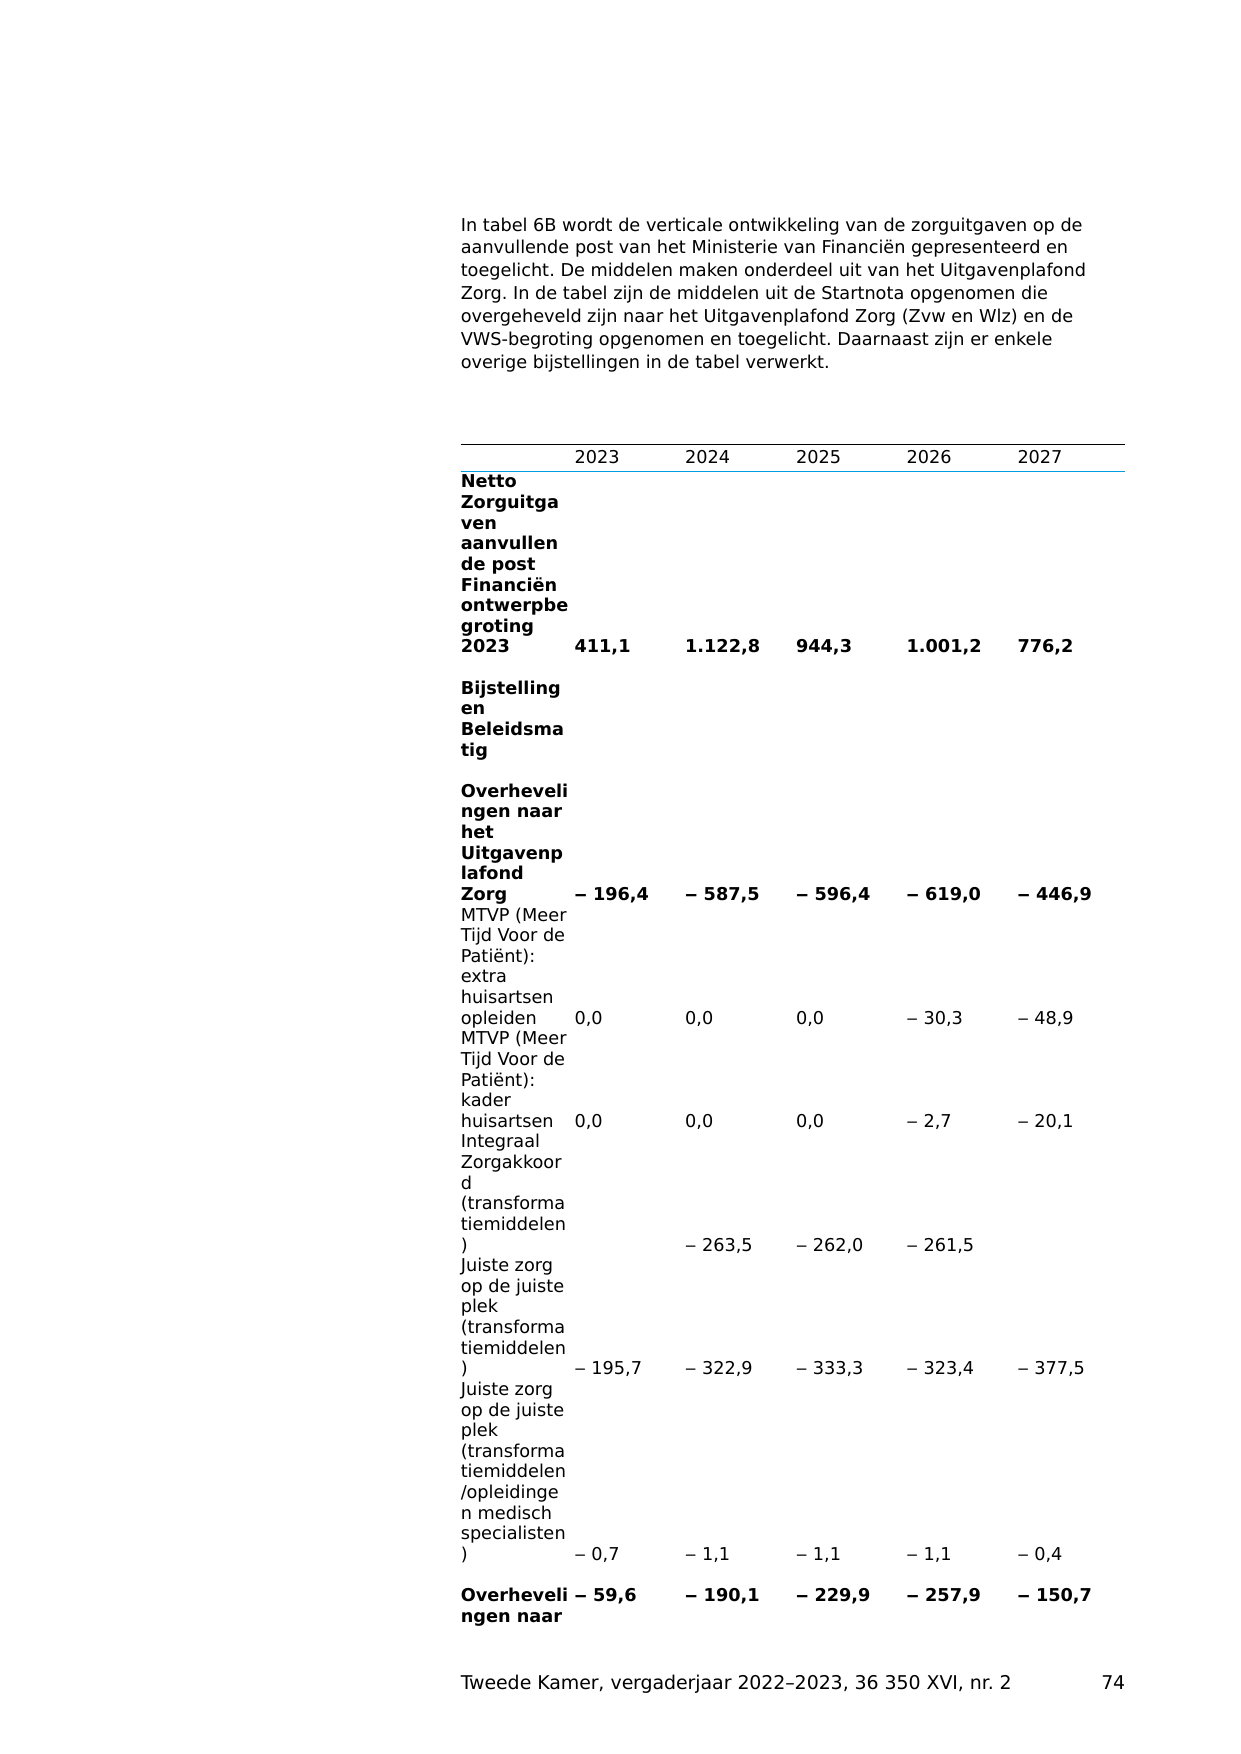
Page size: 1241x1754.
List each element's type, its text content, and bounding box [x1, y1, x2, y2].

table_cell 944,3 [793, 472, 903, 657]
table_cell [904, 678, 1014, 719]
table_cell [793, 1565, 903, 1585]
table_header Tabel 6B Verticale ontwikkeling zorguitgaven aanvullende post Financiën 2023-2027 (bedragen x € 1 miljoen) 1 [461, 396, 1125, 444]
table_cell Bijstellingen [461, 678, 571, 719]
table_cell [682, 1565, 793, 1585]
table_cell [904, 1565, 1014, 1585]
table_cell ‒ 150,7 [1014, 1585, 1125, 1626]
table_cell [461, 445, 571, 471]
table_cell 0,0 [793, 905, 903, 1028]
table_cell ‒ 262,0 [793, 1131, 903, 1255]
table_cell ‒ 1,1 [793, 1379, 903, 1564]
table_cell ‒ 261,5 [904, 1131, 1014, 1255]
table_cell ‒ 323,4 [904, 1255, 1014, 1379]
table_cell ‒ 30,3 [904, 905, 1014, 1028]
table_cell Overhevelingen naar [461, 1585, 571, 1626]
table_cell ‒ 229,9 [793, 1585, 903, 1626]
table_cell [1014, 1131, 1125, 1255]
table_cell ‒ 20,1 [1014, 1028, 1125, 1131]
table_cell ‒ 377,5 [1014, 1255, 1125, 1379]
table_cell 1.122,8 [682, 472, 793, 657]
table_cell ‒ 322,9 [682, 1255, 793, 1379]
table_cell ‒ 446,9 [1014, 781, 1125, 904]
text In tabel 6B wordt de verticale ontwikkeling van de zorguitgaven op de aanvullende post van het Ministerie van Financiën gepresenteerd en toegelicht. De middelen maken onderdeel uit van het Uitgavenplafond Zorg. In de tabel zijn de middelen uit de Startnota opgenomen die overgeheveld zijn naar het Uitgavenplafond Zorg (Zvw en Wlz) en de VWS-begroting opgenomen en toegelicht. Daarnaast zijn er enkele overige bijstellingen in de tabel verwerkt. [461, 213, 1125, 373]
table_cell ‒ 596,4 [793, 781, 903, 904]
table_cell ‒ 2,7 [904, 1028, 1014, 1131]
table_cell 2026 [904, 445, 1014, 471]
table_cell ‒ 0,7 [571, 1379, 682, 1564]
table_cell ‒ 1,1 [904, 1379, 1014, 1564]
table_cell MTVP (Meer Tijd Voor de Patiënt): kader huisartsen [461, 1028, 571, 1131]
table_cell [461, 760, 571, 781]
table_cell Juiste zorg op de juiste plek (transformatiemiddelen) [461, 1255, 571, 1379]
table_cell [571, 1565, 682, 1585]
table_cell ‒ 48,9 [1014, 905, 1125, 1028]
table_cell 776,2 [1014, 472, 1125, 657]
table_cell ‒ 587,5 [682, 781, 793, 904]
table_cell [1014, 657, 1125, 678]
table_cell ‒ 196,4 [571, 781, 682, 904]
table_cell [682, 678, 793, 719]
table_cell Juiste zorg op de juiste plek (transformatiemiddelen/opleidingen medisch specialisten) [461, 1379, 571, 1564]
table_cell [1014, 678, 1125, 719]
table_cell 2027 [1014, 445, 1125, 471]
table_cell 0,0 [682, 1028, 793, 1131]
table_cell 0,0 [571, 1028, 682, 1131]
table_cell [793, 719, 903, 760]
table_cell [793, 678, 903, 719]
table_cell [904, 719, 1014, 760]
table_cell 2023 [571, 445, 682, 471]
table_cell 2024 [682, 445, 793, 471]
table_cell [571, 657, 682, 678]
table_cell [1014, 760, 1125, 781]
table_cell Integraal Zorgakkoord (transformatiemiddelen) [461, 1131, 571, 1255]
table_cell [571, 1131, 682, 1255]
table_cell Beleidsmatig [461, 719, 571, 760]
table_cell [904, 657, 1014, 678]
table_cell Overhevelingen naar het Uitgavenplafond Zorg [461, 781, 571, 904]
table_cell [1014, 1565, 1125, 1585]
table_cell [682, 719, 793, 760]
table_cell 0,0 [682, 905, 793, 1028]
table_cell ‒ 263,5 [682, 1131, 793, 1255]
table_cell MTVP (Meer Tijd Voor de Patiënt): extra huisartsen opleiden [461, 905, 571, 1028]
table_cell Netto Zorguitgaven aanvullende post Financiën ontwerpbegroting 2023 [461, 472, 571, 657]
table_cell ‒ 59,6 [571, 1585, 682, 1626]
table_cell ‒ 190,1 [682, 1585, 793, 1626]
table_cell [571, 760, 682, 781]
table_cell 1.001,2 [904, 472, 1014, 657]
table_cell [571, 678, 682, 719]
table_cell [571, 719, 682, 760]
table_cell [793, 760, 903, 781]
table_cell 0,0 [571, 905, 682, 1028]
table_cell ‒ 257,9 [904, 1585, 1014, 1626]
table_cell 2025 [793, 445, 903, 471]
table_cell ‒ 195,7 [571, 1255, 682, 1379]
table_cell ‒ 619,0 [904, 781, 1014, 904]
table_cell 411,1 [571, 472, 682, 657]
table_cell [461, 1565, 571, 1585]
table_cell ‒ 333,3 [793, 1255, 903, 1379]
table_cell [682, 657, 793, 678]
table_cell [904, 760, 1014, 781]
table_cell ‒ 0,4 [1014, 1379, 1125, 1564]
table_cell [682, 760, 793, 781]
table_cell [461, 657, 571, 678]
table_cell ‒ 1,1 [682, 1379, 793, 1564]
table_cell [1014, 719, 1125, 760]
table_cell 0,0 [793, 1028, 903, 1131]
table_cell [793, 657, 903, 678]
